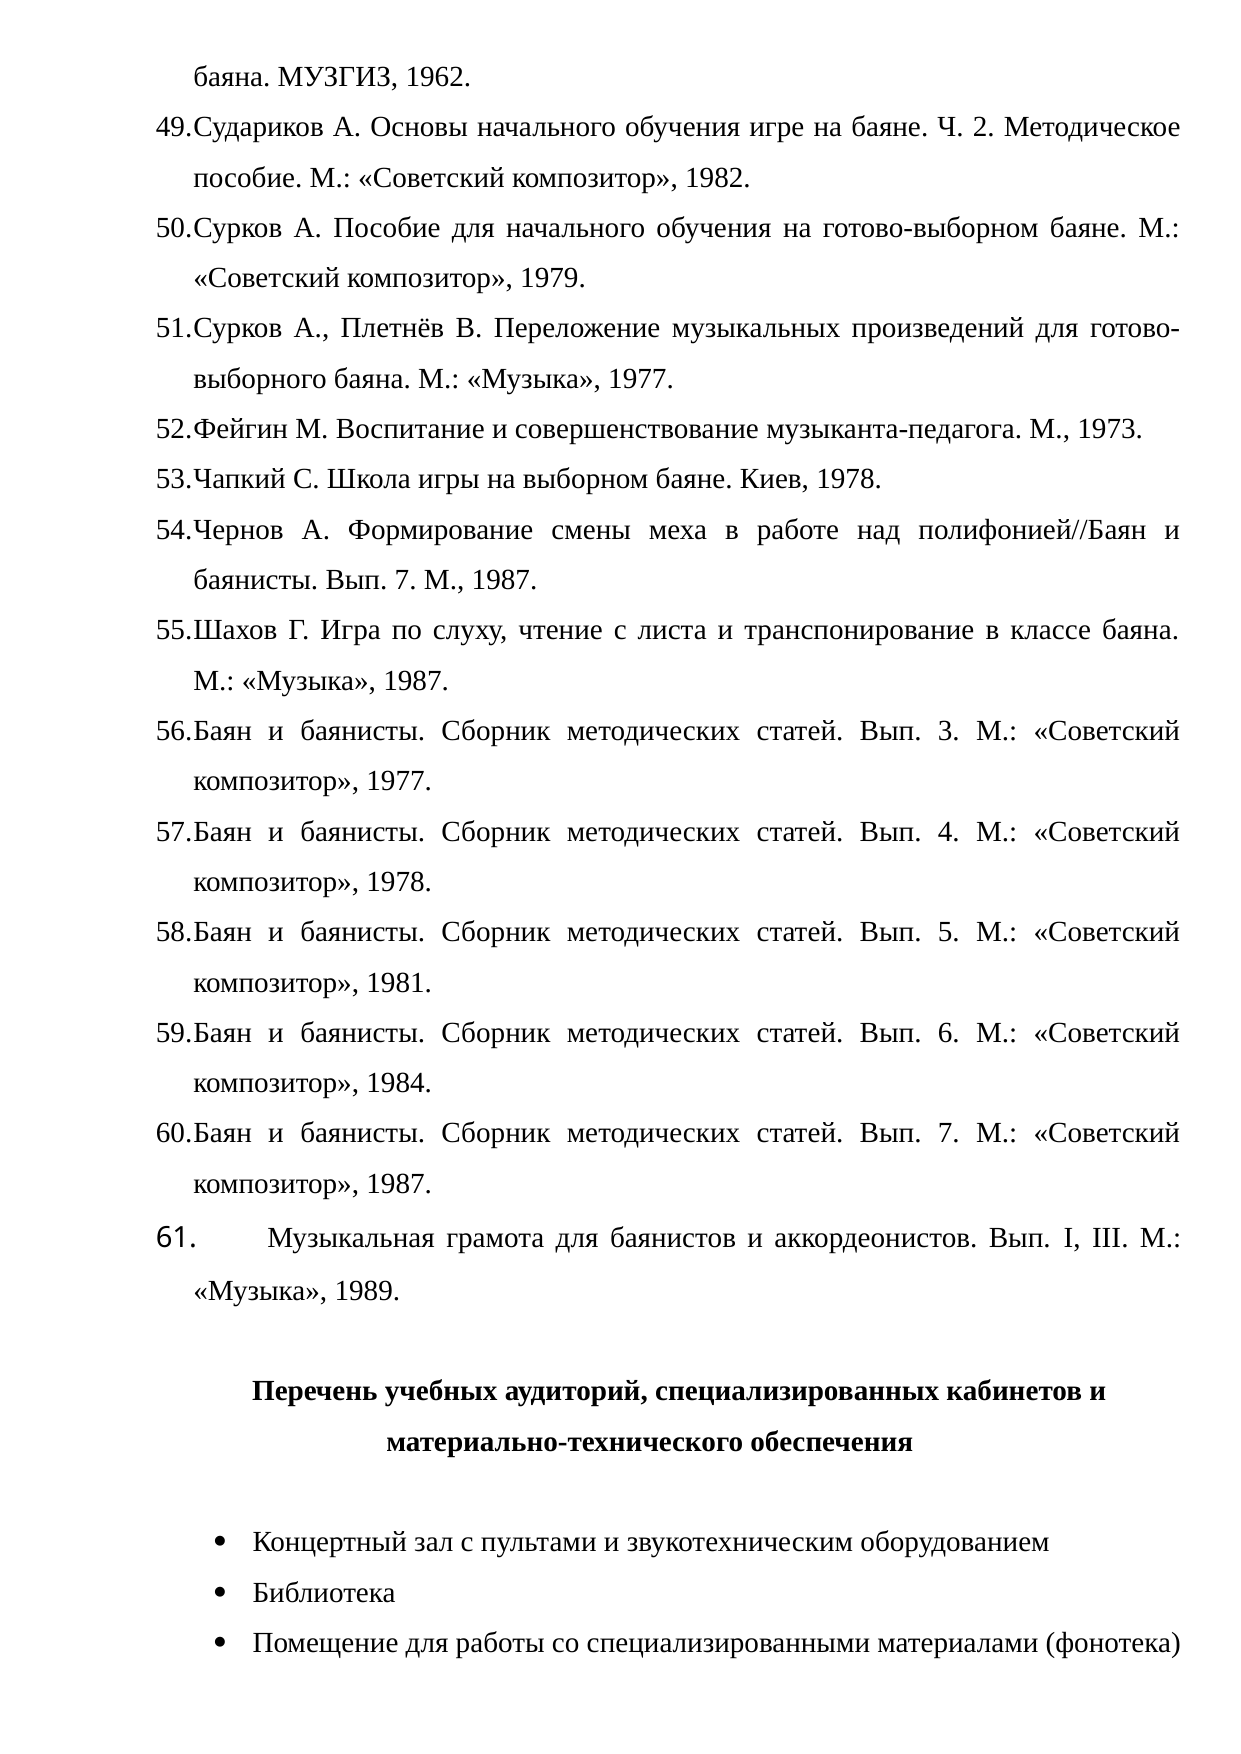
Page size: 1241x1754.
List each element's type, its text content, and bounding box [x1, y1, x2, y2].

list Чапкий С. Школа игры на выборном баяне. Киев, 1978. [156, 462, 1181, 495]
list Сурков А. Пособие для начального обучения на готово-выборном баяне. М.: «Советский композитор», 1979. [156, 210, 1181, 294]
list Баян и баянисты. Сборник методических статей. Вып. 6. М.: «Советский композитор», 1984. [156, 1015, 1181, 1099]
list Концертный зал с пультами и звукотехническим оборудованием [215, 1524, 1181, 1558]
list Баян и баянисты. Сборник методических статей. Вып. 3. М.: «Советский композитор», 1977. [156, 713, 1181, 797]
list Музыкальная грамота для баянистов и аккордеонистов. Вып. I, III. М.: «Музыка», 1989. [156, 1216, 1181, 1306]
text Перечень учебных аудиторий, специализированных кабинетов и материально-технического обеспечения [118, 1373, 1181, 1457]
list Баян и баянисты. Сборник методических статей. Вып. 4. М.: «Советский композитор», 1978. [156, 814, 1181, 898]
list Фейгин М. Воспитание и совершенствование музыканта-педагога. М., 1973. [156, 411, 1181, 445]
list Библиотека [215, 1575, 1181, 1608]
list Баян и баянисты. Сборник методических статей. Вып. 5. М.: «Советский композитор», 1981. [156, 914, 1181, 998]
list Чернов А. Формирование смены меха в работе над полифонией//Баян и баянисты. Вып. 7. М., 1987. [156, 512, 1181, 596]
list Судариков А. Основы начального обучения игре на баяне. Ч. 2. Методическое пособие. М.: «Советский композитор», 1982. [156, 109, 1181, 193]
list баяна. МУЗГИЗ, 1962. [156, 59, 1181, 93]
list Сурков А., Плетнёв В. Переложение музыкальных произведений для готово-выборного баяна. М.: «Музыка», 1977. [156, 311, 1181, 394]
list Помещение для работы со специализированными материалами (фонотека) [215, 1625, 1181, 1659]
list Баян и баянисты. Сборник методических статей. Вып. 7. М.: «Советский композитор», 1987. [156, 1116, 1181, 1199]
list Шахов Г. Игра по слуху, чтение с листа и транспонирование в классе баяна. М.: «Музыка», 1987. [156, 612, 1181, 696]
